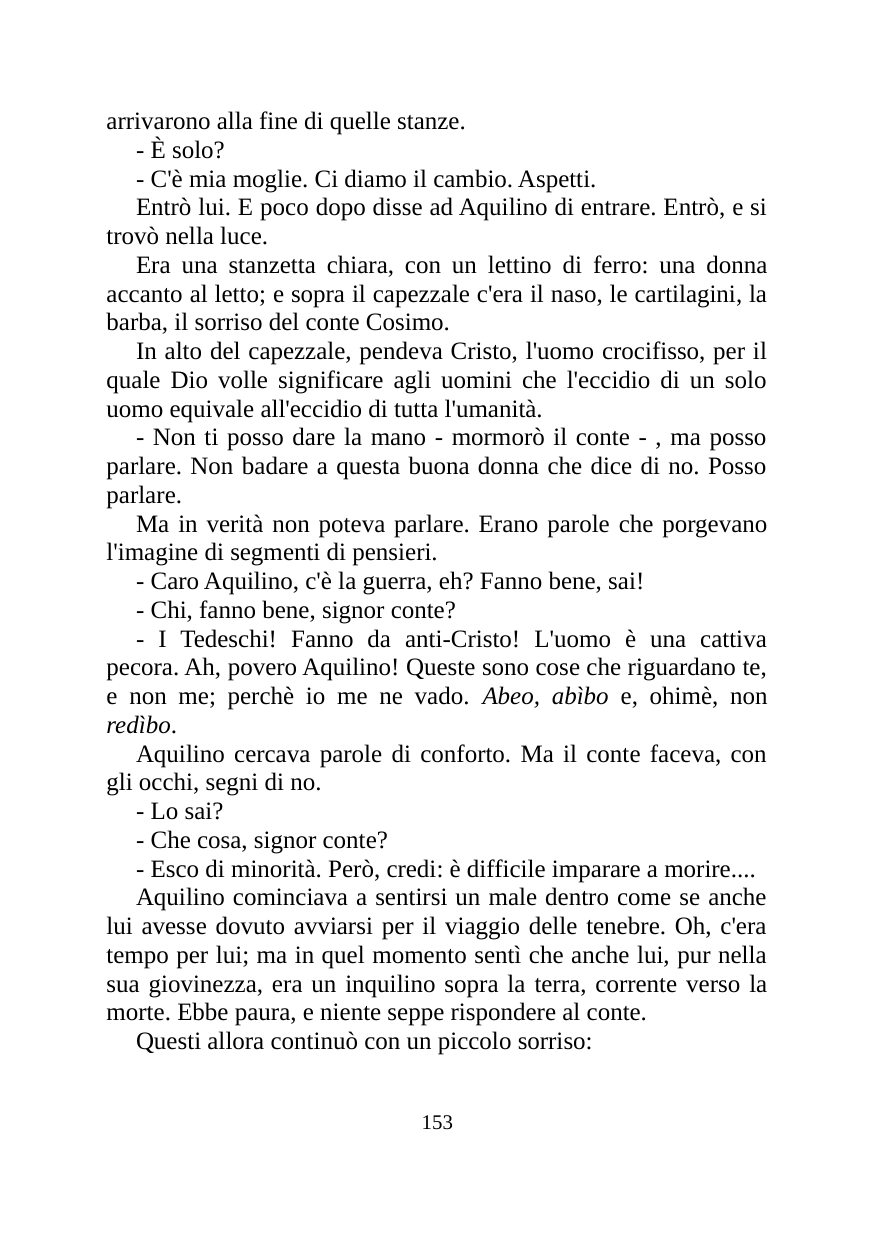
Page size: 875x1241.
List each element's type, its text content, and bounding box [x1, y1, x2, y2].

text - Chi, fanno bene, signor conte? [106, 595, 768, 624]
text - Lo sai? [106, 796, 768, 825]
text arrivarono alla fine di quelle stanze. [106, 106, 768, 135]
text Ma in verità non poteva parlare. Erano parole che porgevano l'imagine di segmenti di pensieri. [106, 509, 768, 566]
text - Caro Aquilino, c'è la guerra, eh? Fanno bene, sai! [106, 566, 768, 595]
text - Che cosa, signor conte? [106, 825, 768, 854]
text In alto del capezzale, pendeva Cristo, l'uomo crocifisso, per il quale Dio volle significare agli uomini che l'eccidio di un solo uomo equivale all'eccidio di tutta l'umanità. [106, 336, 768, 422]
text - C'è mia moglie. Ci diamo il cambio. Aspetti. [106, 164, 768, 192]
text - È solo? [106, 135, 768, 164]
text - Non ti posso dare la mano - mormorò il conte - , ma posso parlare. Non badare a questa buona donna che dice di no. Posso parlare. [106, 422, 768, 509]
text - Esco di minorità. Però, credi: è difficile imparare a morire.... [106, 854, 768, 882]
text Entrò lui. E poco dopo disse ad Aquilino di entrare. Entrò, e si trovò nella luce. [106, 192, 768, 250]
text Aquilino cominciava a sentirsi un male dentro come se anche lui avesse dovuto avviarsi per il viaggio delle tenebre. Oh, c'era tempo per lui; ma in quel momento sentì che anche lui, pur nella sua giovinezza, era un inquilino sopra la terra, corrente verso la morte. Ebbe paura, e niente seppe rispondere al conte. [106, 882, 768, 1026]
text Aquilino cercava parole di conforto. Ma il conte faceva, con gli occhi, segni di no. [106, 739, 768, 796]
text Questi allora continuò con un piccolo sorriso: [106, 1026, 768, 1055]
text Era una stanzetta chiara, con un lettino di ferro: una donna accanto al letto; e sopra il capezzale c'era il naso, le cartilagini, la barba, il sorriso del conte Cosimo. [106, 250, 768, 336]
text - I Tedeschi! Fanno da anti-Cristo! L'uomo è una cattiva pecora. Ah, povero Aquilino! Queste sono cose che riguardano te, e non me; perchè io me ne vado. Abeo, abìbo e, ohimè, non redìbo. [106, 624, 768, 739]
